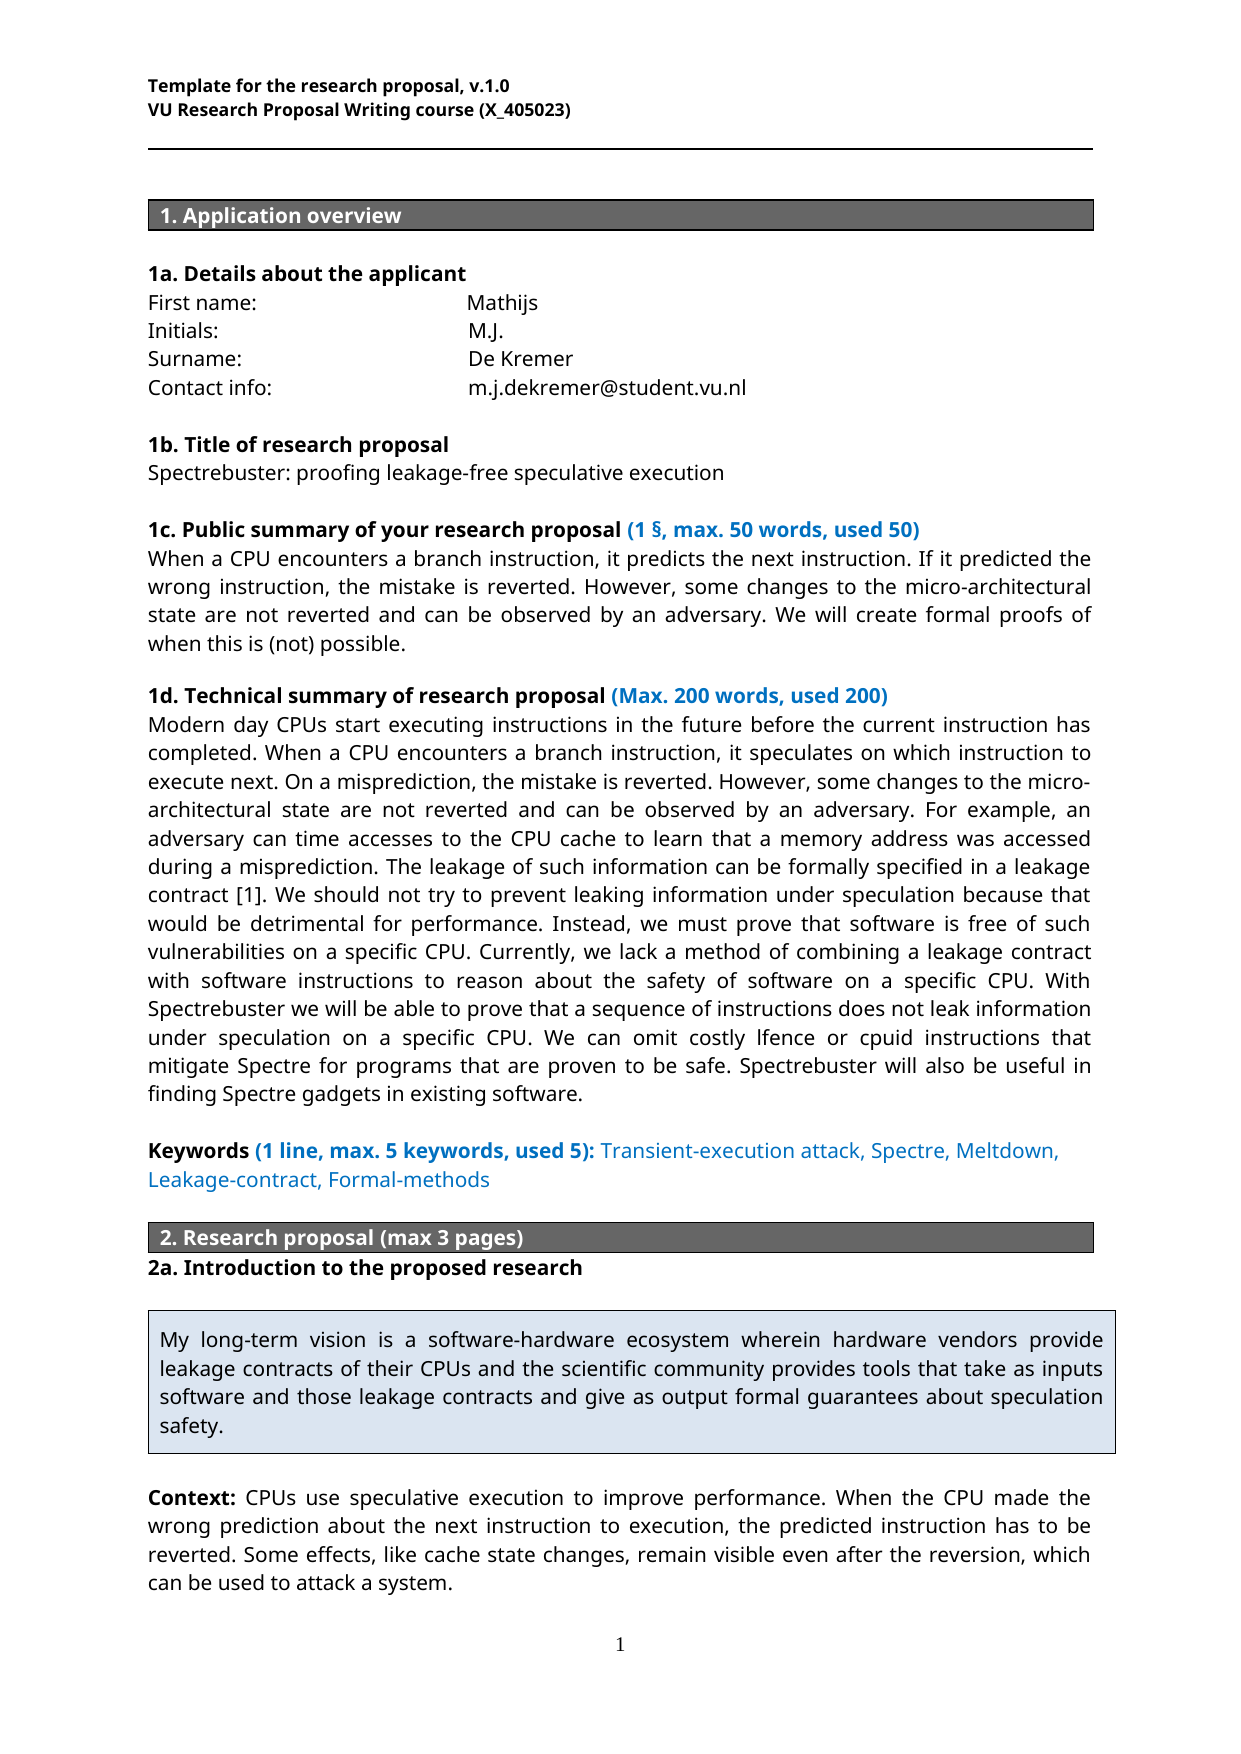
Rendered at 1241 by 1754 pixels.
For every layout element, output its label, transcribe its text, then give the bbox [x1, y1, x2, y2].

text Contact info: m.j.dekremer@student.vu.nl [148, 373, 1093, 401]
text When a CPU encounters a branch instruction, it predicts the next instruction. If it predicted the wrong instruction, the mistake is reverted. However, some changes to the micro-architectural state are not reverted and can be observed by an adversary. We will create formal proofs of when this is (not) possible. [148, 544, 1093, 657]
table_header My long-term vision is a software-hardware ecosystem wherein hardware vendors provide leakage contracts of their CPUs and the scientific community provides tools that take as inputs software and those leakage contracts and give as output formal guarantees about speculation safety. [149, 1311, 1115, 1453]
text Context: CPUs use speculative execution to improve performance. When the CPU made the wrong prediction about the next instruction to execution, the predicted instruction has to be reverted. Some effects, like cache state changes, remain visible even after the reversion, which can be used to attack a system. [148, 1483, 1093, 1597]
subtitle 1b. Title of research proposal [148, 430, 1093, 458]
subtitle 2a. Introduction to the proposed research [148, 1253, 1093, 1282]
table_header 1. Application overview [149, 201, 1093, 229]
table_header 2. Research proposal (max 3 pages) [149, 1223, 1093, 1252]
text Spectrebuster: proofing leakage-free speculative execution [148, 458, 1093, 487]
subtitle 1a. Details about the applicant [148, 259, 1093, 288]
text Surname: De Kremer [148, 344, 1093, 373]
subtitle 1c. Public summary of your research proposal (1 §, max. 50 words, used 50) [148, 515, 1093, 544]
text Initials: M.J. [148, 316, 1093, 344]
subtitle 1d. Technical summary of research proposal (Max. 200 words, used 200) [148, 681, 1093, 710]
text First name: Mathijs [148, 288, 1093, 316]
text Modern day CPUs start executing instructions in the future before the current instruction has completed. When a CPU encounters a branch instruction, it speculates on which instruction to execute next. On a misprediction, the mistake is reverted. However, some changes to the micro-architectural state are not reverted and can be observed by an adversary. For example, an adversary can time accesses to the CPU cache to learn that a memory address was accessed during a misprediction. The leakage of such information can be formally specified in a leakage contract [1]. We should not try to prevent leaking information under speculation because that would be detrimental for performance. Instead, we must prove that software is free of such vulnerabilities on a specific CPU. Currently, we lack a method of combining a leakage contract with software instructions to reason about the safety of software on a specific CPU. With Spectrebuster we will be able to prove that a sequence of instructions does not leak information under speculation on a specific CPU. We can omit costly lfence or cpuid instructions that mitigate Spectre for programs that are proven to be safe. Spectrebuster will also be useful in finding Spectre gadgets in existing software. [148, 710, 1093, 1108]
subtitle Keywords (1 line, max. 5 keywords, used 5): Transient-execution attack, Spectre, Meltdown, Leakage-contract, Formal-methods [148, 1136, 1093, 1193]
